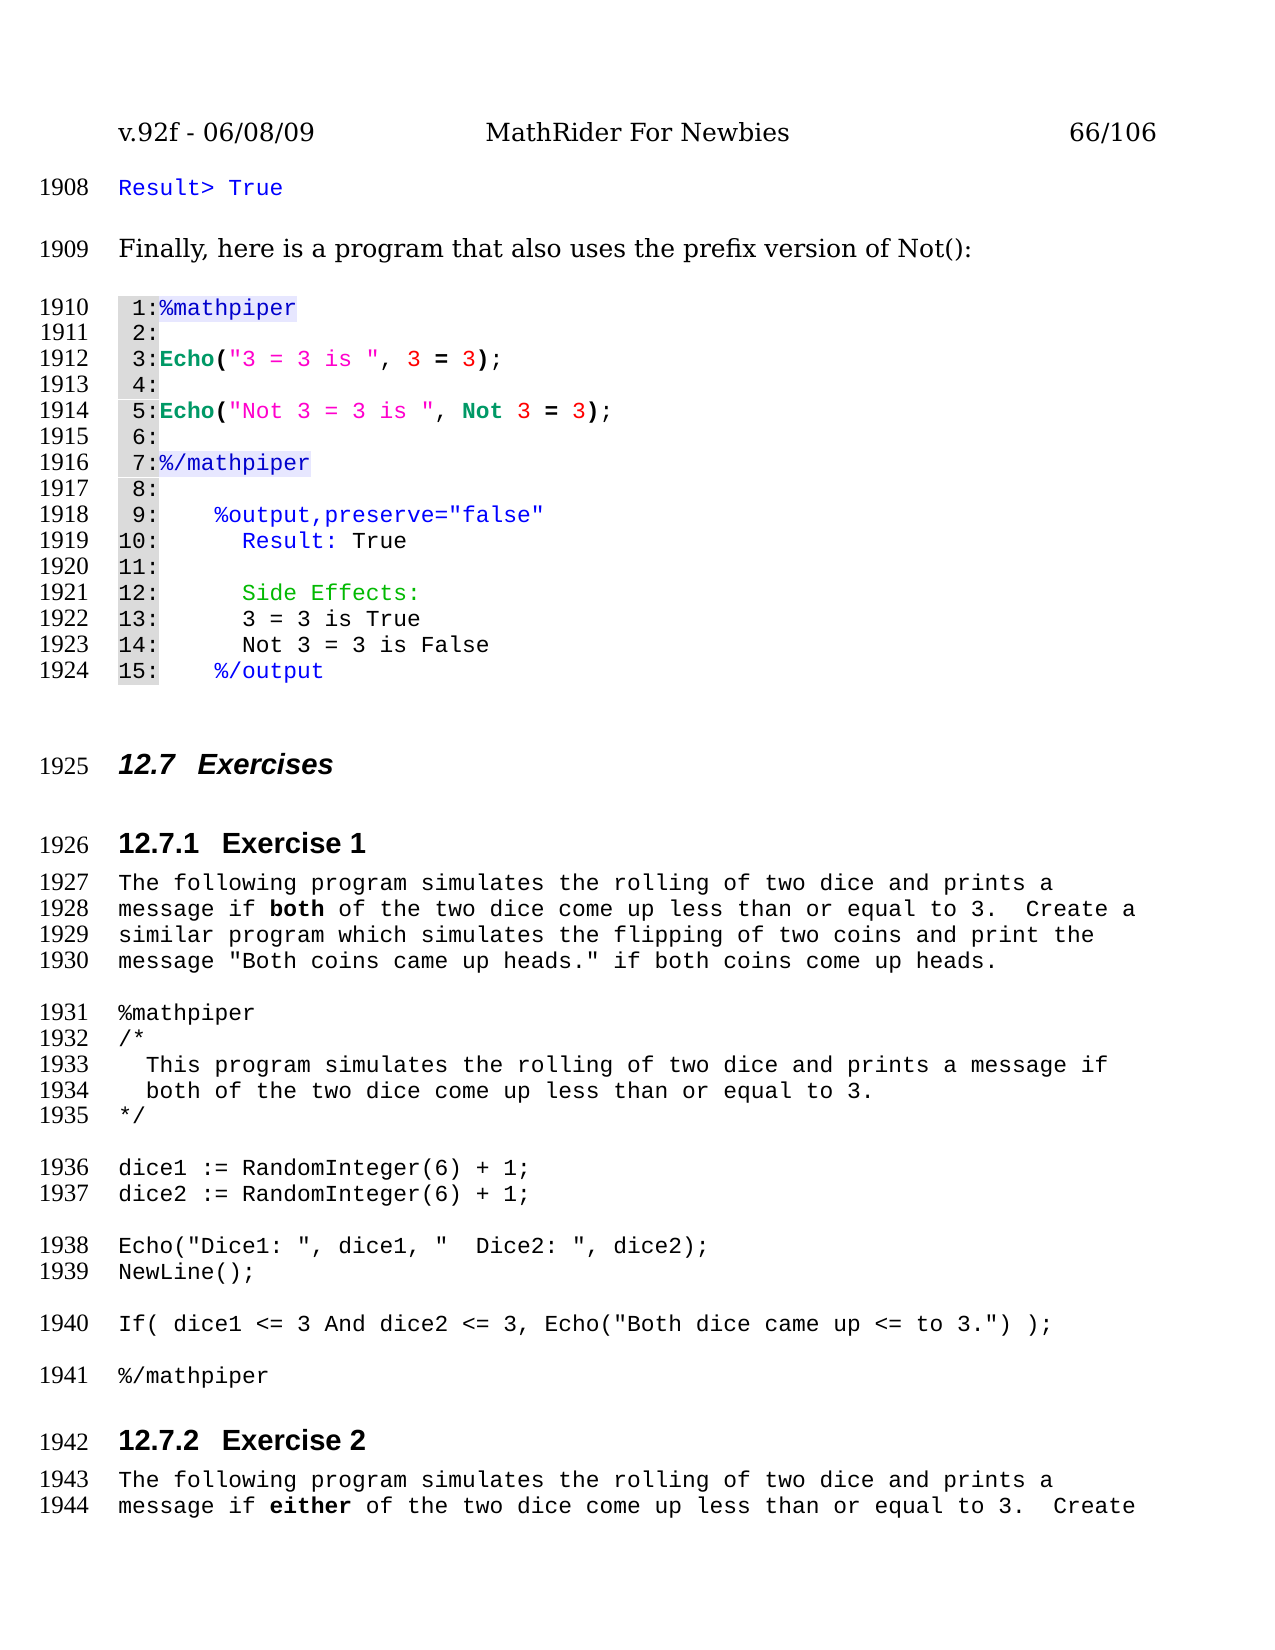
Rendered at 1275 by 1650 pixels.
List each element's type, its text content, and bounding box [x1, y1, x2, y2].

text 9: %output,preserve="false" [118, 503, 1157, 529]
text dice1 := RandomInteger(6) + 1; [118, 1157, 1157, 1183]
text dice2 := RandomInteger(6) + 1; [118, 1183, 1157, 1209]
text %/mathpiper [118, 1364, 1157, 1390]
text /* [118, 1027, 1157, 1053]
text 10: Result: True [118, 529, 1157, 555]
text 5:Echo("Not 3 = 3 is ", Not 3 = 3); [118, 399, 1157, 426]
text 8: [118, 477, 1157, 503]
text 7:%/mathpiper [118, 451, 1157, 477]
subtitle Exercises [118, 747, 1157, 781]
text Echo("Dice1: ", dice1, " Dice2: ", dice2); [118, 1234, 1157, 1261]
text NewLine(); [118, 1261, 1157, 1286]
text 3:Echo("3 = 3 is ", 3 = 3); [118, 348, 1157, 374]
text 15: %/output [118, 659, 1157, 685]
text The following program simulates the rolling of two dice and prints a message if both of the two dice come up less than or equal to 3. Create a similar program which simulates the flipping of two coins and print the message "Both coins came up heads." if both coins come up heads. [118, 871, 1157, 975]
subtitle Exercise 2 [118, 1423, 1157, 1457]
text %mathpiper [118, 1001, 1157, 1027]
text 1:%mathpiper [118, 296, 1157, 322]
text If( dice1 <= 3 And dice2 <= 3, Echo("Both dice came up <= to 3.") ); [118, 1312, 1157, 1338]
text 12: Side Effects: [118, 581, 1157, 607]
text Finally, here is a program that also uses the prefix version of Not(): [118, 235, 1157, 264]
subtitle Exercise 1 [118, 826, 1157, 859]
text 13: 3 = 3 is True [118, 607, 1157, 633]
text both of the two dice come up less than or equal to 3. [118, 1079, 1157, 1105]
text 14: Not 3 = 3 is False [118, 633, 1157, 659]
text This program simulates the rolling of two dice and prints a message if [118, 1053, 1157, 1079]
text Result> True [118, 177, 1157, 203]
text The following program simulates the rolling of two dice and prints a message if either of the two dice come up less than or equal to 3. Create [118, 1469, 1157, 1521]
text 6: [118, 426, 1157, 451]
text */ [118, 1105, 1157, 1131]
text 2: [118, 322, 1157, 348]
text 4: [118, 374, 1157, 399]
text 11: [118, 555, 1157, 581]
